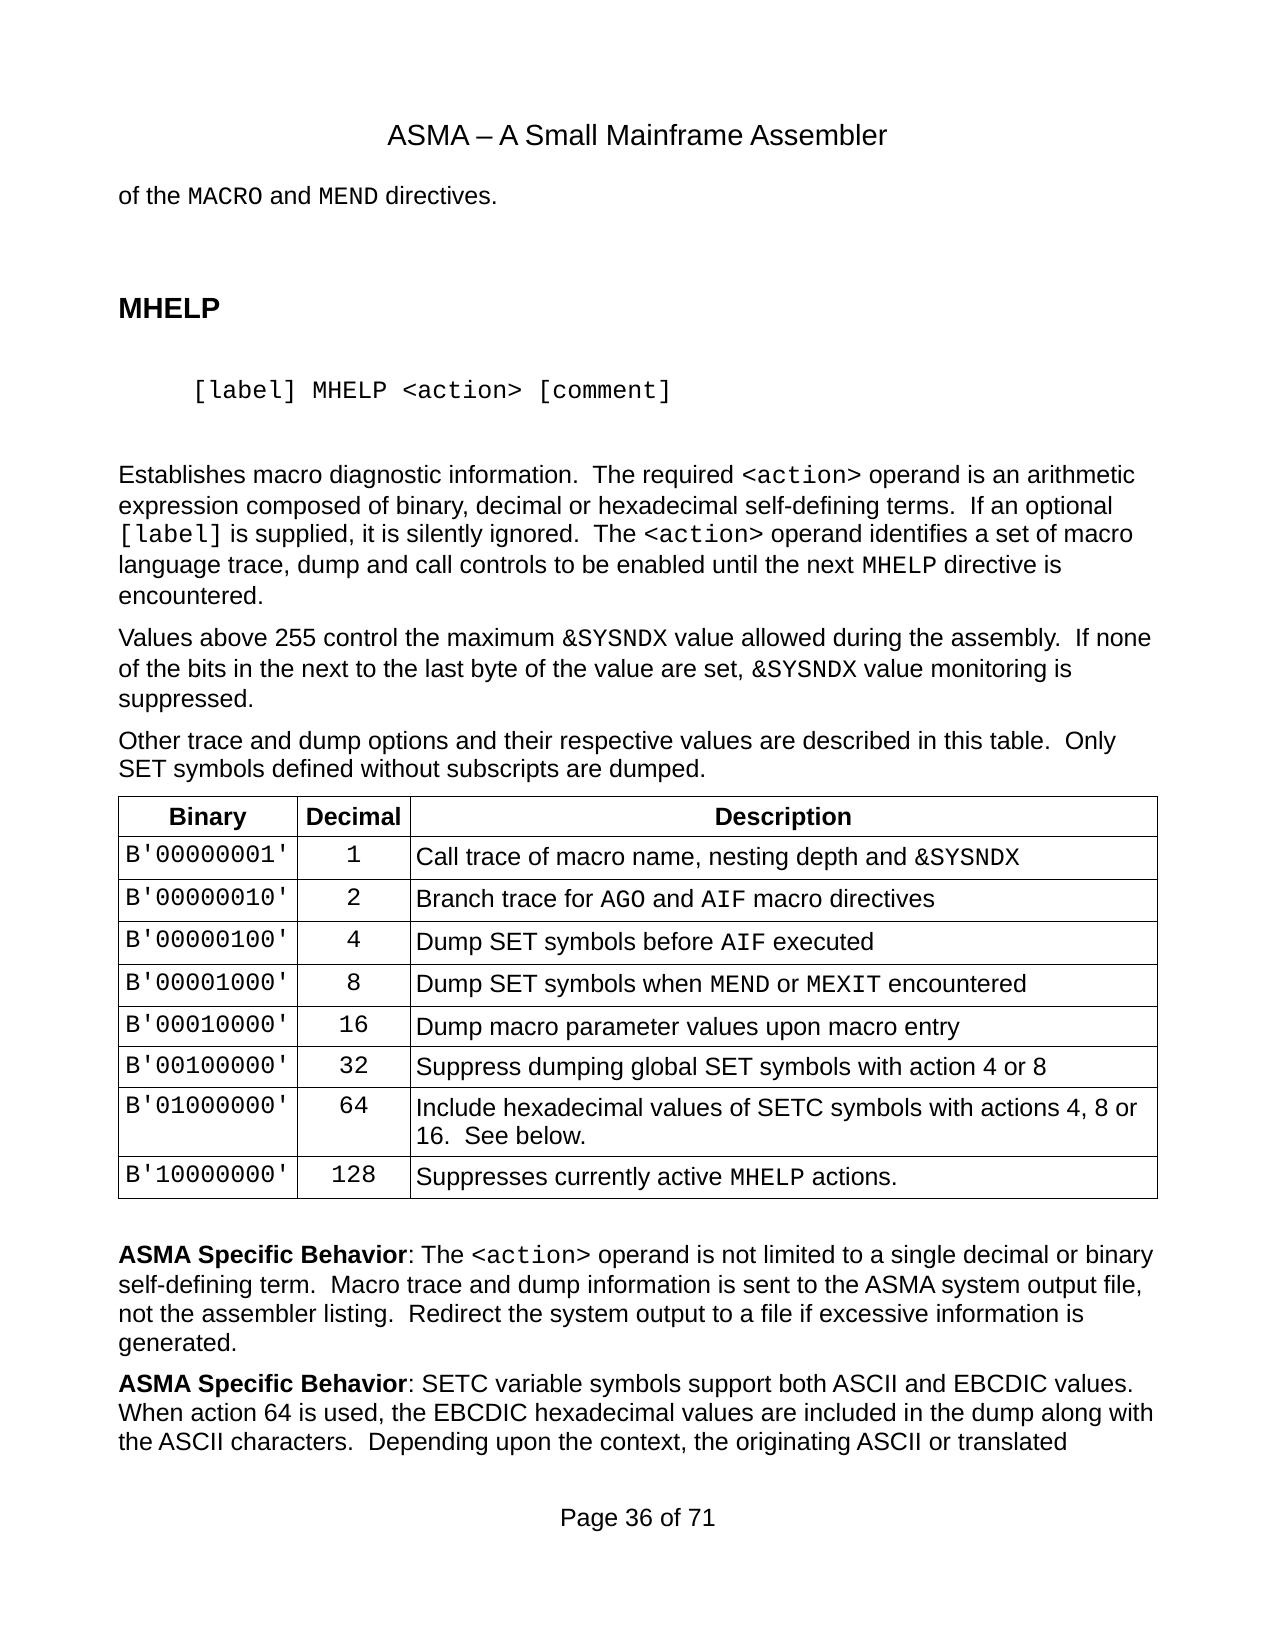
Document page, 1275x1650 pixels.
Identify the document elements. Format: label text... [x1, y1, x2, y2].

text of the MACRO and MEND directives. [118, 181, 1157, 212]
table_cell Dump macro parameter values upon macro entry [411, 1007, 1157, 1046]
table_cell B'00010000' [119, 1007, 297, 1046]
table_cell Dump SET symbols when MEND or MEXIT encountered [411, 965, 1157, 1006]
text Other trace and dump options and their respective values are described in this table. Only SET symbols defined without subscripts are dumped. [118, 726, 1157, 783]
text Values above 255 control the maximum &SYSNDX value allowed during the assembly. If none of the bits in the next to the last byte of the value are set, &SYSNDX value monitoring is suppressed. [118, 623, 1157, 713]
table_cell 4 [298, 922, 410, 963]
text Establishes macro diagnostic information. The required <action> operand is an arithmetic expression composed of binary, decimal or hexadecimal self-defining terms. If an optional [label] is supplied, it is silently ignored. The <action> operand identifies a set of macro language trace, dump and call controls to be enabled until the next MHELP directive is encountered. [118, 460, 1157, 610]
table_cell 32 [298, 1047, 410, 1087]
table_cell B'00001000' [119, 965, 297, 1006]
table_cell B'00000100' [119, 922, 297, 963]
table_cell Include hexadecimal values of SETC symbols with actions 4, 8 or 16. See below. [411, 1088, 1157, 1156]
table_header Description [411, 797, 1157, 836]
table_cell B'00000010' [119, 880, 297, 921]
table_header Decimal [298, 797, 410, 836]
table_cell Dump SET symbols before AIF executed [411, 922, 1157, 963]
table_cell 16 [298, 1007, 410, 1046]
text [label] MHELP <action> [comment] [192, 378, 1157, 406]
table_cell 128 [298, 1157, 410, 1198]
table_cell 64 [298, 1088, 410, 1156]
table_cell B'00000001' [119, 837, 297, 878]
table_cell B'10000000' [119, 1157, 297, 1198]
subtitle MHELP [118, 291, 1157, 324]
table_cell Call trace of macro name, nesting depth and &SYSNDX [411, 837, 1157, 878]
text ASMA Specific Behavior: SETC variable symbols support both ASCII and EBCDIC values. When action 64 is used, the EBCDIC hexadecimal values are included in the dump along with the ASCII characters. Depending upon the context, the originating ASCII or translated [118, 1369, 1157, 1456]
table_cell B'01000000' [119, 1088, 297, 1156]
table_cell Branch trace for AGO and AIF macro directives [411, 880, 1157, 921]
table_cell 2 [298, 880, 410, 921]
table_cell 1 [298, 837, 410, 878]
table_cell Suppresses currently active MHELP actions. [411, 1157, 1157, 1198]
table_cell Suppress dumping global SET symbols with action 4 or 8 [411, 1047, 1157, 1087]
table_cell 8 [298, 965, 410, 1006]
table_header Binary [119, 797, 297, 836]
table_cell B'00100000' [119, 1047, 297, 1087]
text ASMA Specific Behavior: The <action> operand is not limited to a single decimal or binary self-defining term. Macro trace and dump information is sent to the ASMA system output file, not the assembler listing. Redirect the system output to a file if excessive information is generated. [118, 1239, 1157, 1357]
